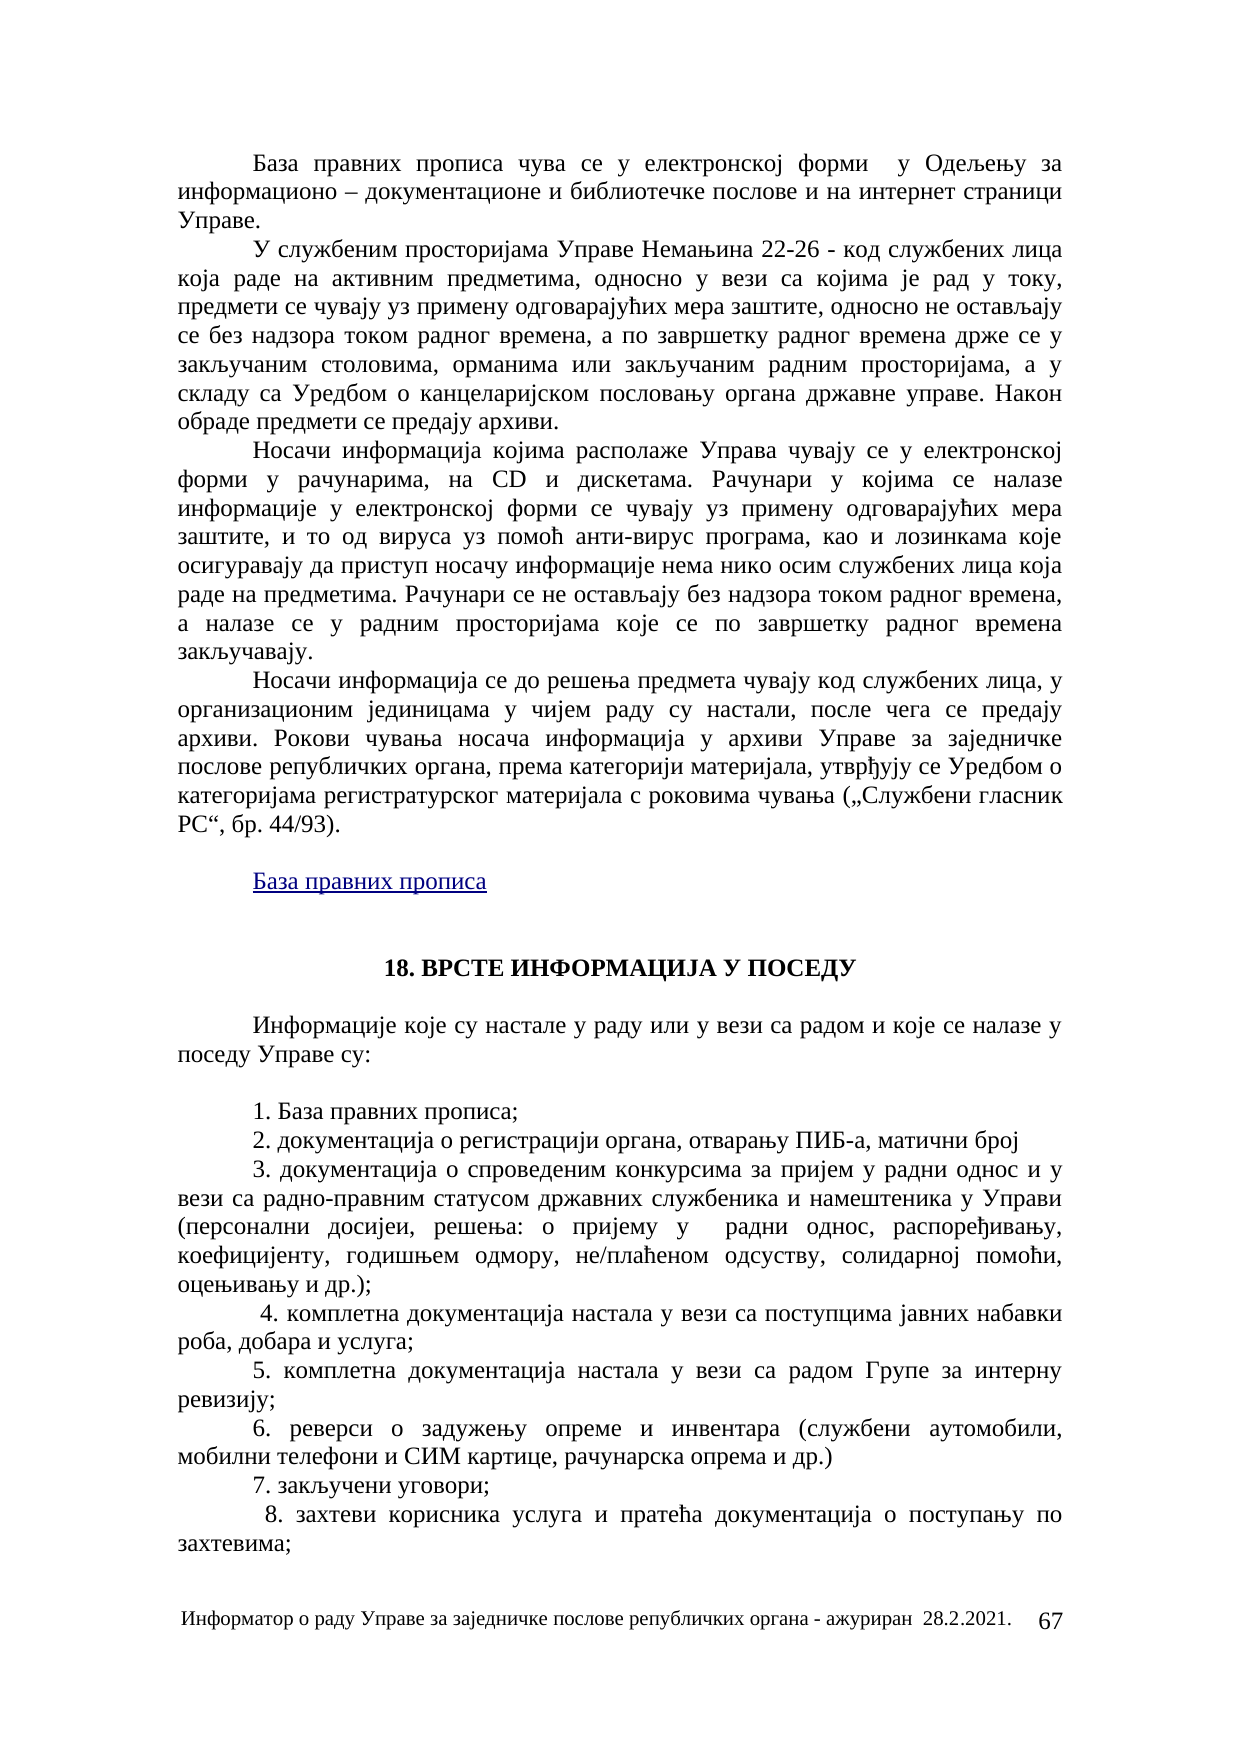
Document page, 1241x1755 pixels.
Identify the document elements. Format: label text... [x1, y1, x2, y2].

text 2. документација о регистрацији органа, отварању ПИБ-а, матични број [252, 1125, 1063, 1154]
text 18. ВРСТЕ ИНФОРМАЦИЈА У ПОСЕДУ [177, 953, 1063, 981]
text 5. комплетна документација настала у вези са радом Групе за интерну ревизију; [177, 1355, 1063, 1413]
text 4. комплетна документација настала у вези са поступцима јавних набавки роба, добара и услуга; [177, 1298, 1063, 1355]
text 8. захтеви корисника услуга и пратећа документација о поступању по захтевима; [177, 1499, 1063, 1556]
text Носачи информација којима располаже Управа чувају се у електронској форми у рачунарима, на CD и дискетама. Рачунари у којима се налазе информације у електронској форми се чувају уз примену одговарајућих мера заштите, и то од вируса уз помоћ анти-вирус програма, као и лозинкама које осигуравају да приступ носачу информације нема нико осим службених лица која раде на предметима. Рачунари се не остављају без надзора током радног времена, а налазе се у радним просторијама које се по завршетку радног времена закључавају. [177, 435, 1063, 665]
text 7. закључени уговори; [177, 1470, 1063, 1499]
text 3. документација о спроведеним конкурсима за пријем у радни однос и у вези са радно-правним статусом државних службеника и намештеника у Управи (персонални досијеи, решења: о пријему у радни однос, распоређивању, коефицијенту, годишњем одмору, не/плаћеном одсуству, солидарној помоћи, оцењивању и др.); [177, 1154, 1063, 1298]
text База правних прописа [177, 866, 1063, 895]
text 6. реверси о задужењу опреме и инвентара (службени аутомобили, мобилни телефони и СИМ картице, рачунарска опрема и др.) [177, 1413, 1063, 1470]
text 1. База правних прописа; [252, 1096, 1063, 1125]
text У службеним просторијама Управе Немањина 22-26 - код службених лица која раде на активним предметима, односно у вези са којима је рад у току, предмети се чувају уз примену одговарајућих мера заштите, односно не остављају се без надзора током радног времена, а по завршетку радног времена држе се у закључаним столовима, орманима или закључаним радним просторијама, а у складу са Уредбом о канцеларијском пословању органа државне управе. Након обраде предмети се предају архиви. [177, 234, 1063, 435]
text Носачи информација се до решења предмета чувају код службених лица, у организационим јединицама у чијем раду су настали, после чега се предају архиви. Рокови чувања носача информација у архиви Управе за заједничке послове републичких органа, према категорији материјала, утврђују се Уредбом о категоријама регистратурског материјала с роковима чувања („Службени гласник РС“, бр. 44/93). [177, 665, 1063, 838]
text Информације које су настале у раду или у вези са радом и које се налазе у поседу Управе су: [177, 1010, 1063, 1068]
text База правних прописа чува се у електронској форми у Одељењу за информационо – документационе и библиотечке послове и на интернет страници Управе. [177, 148, 1063, 234]
